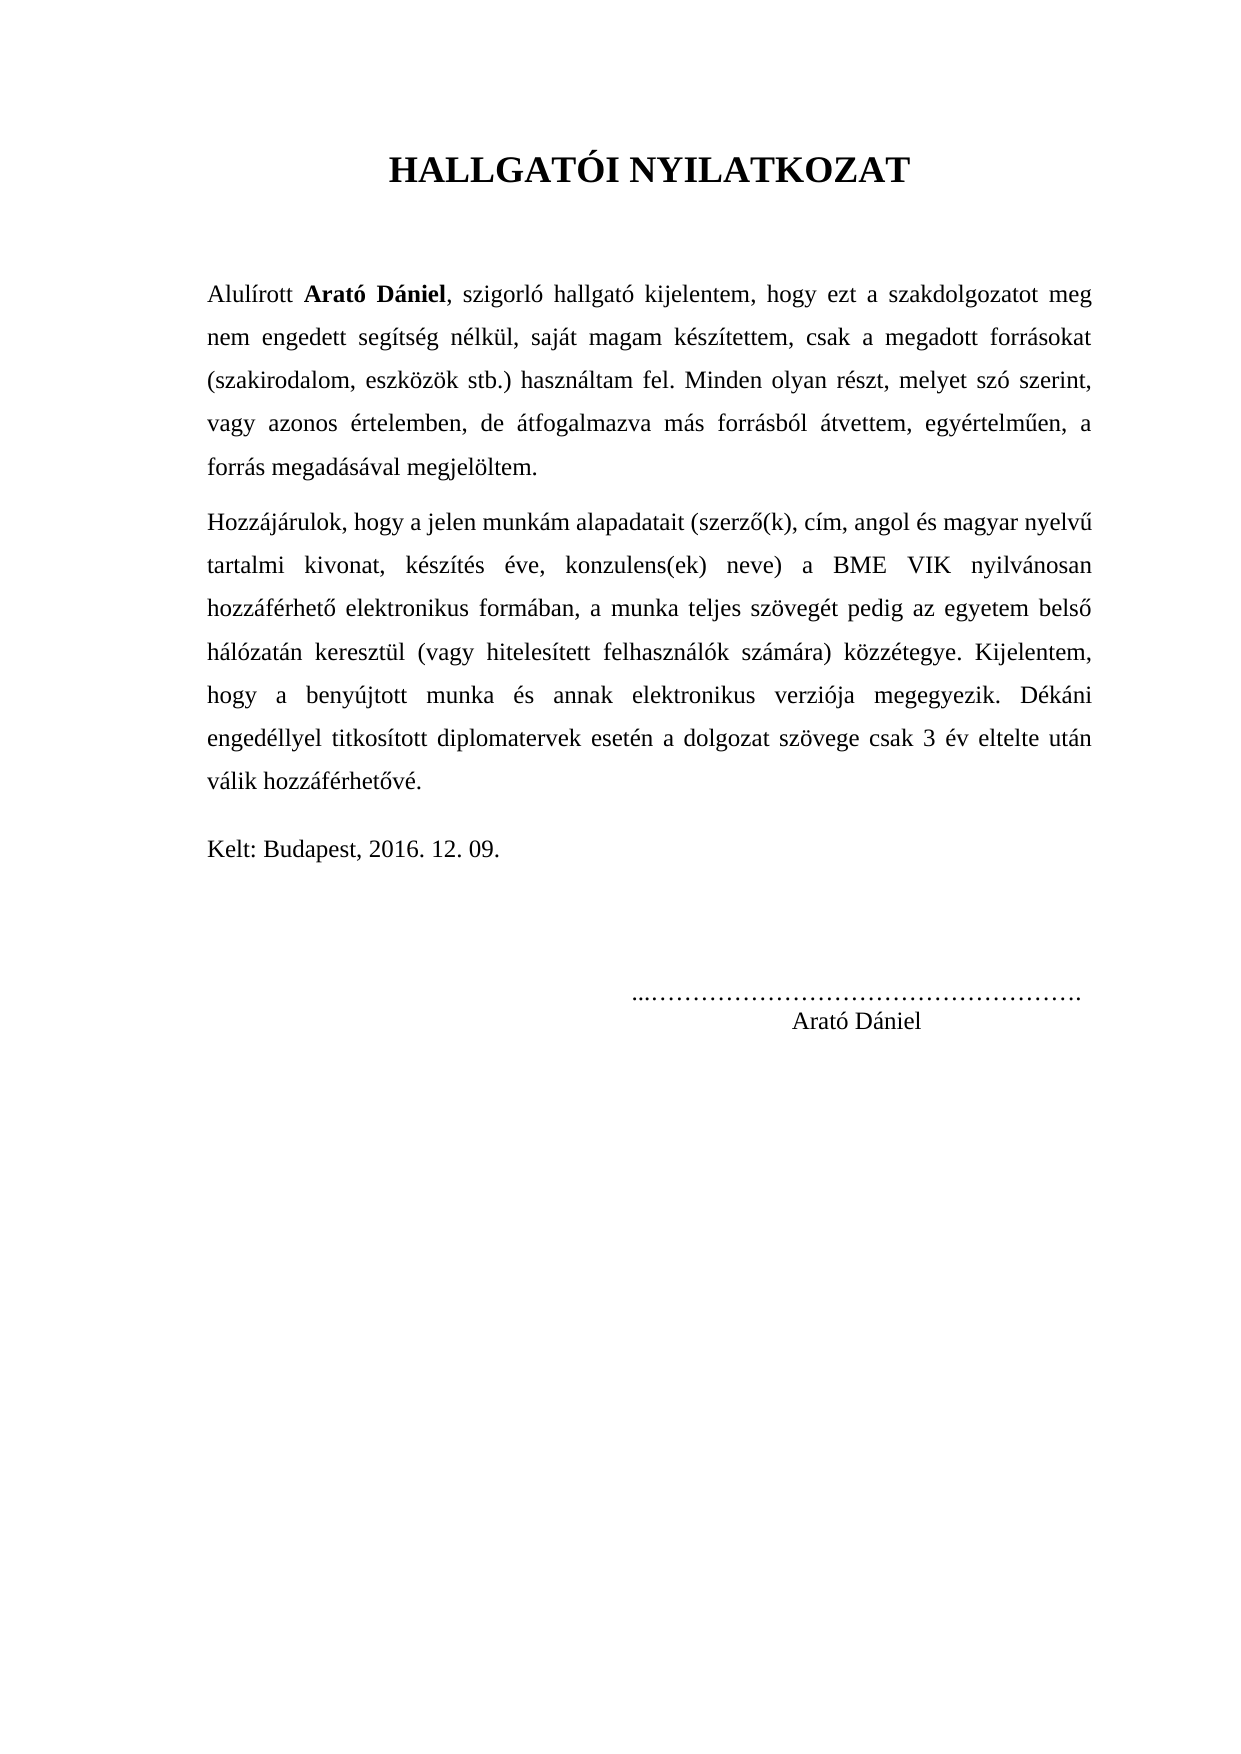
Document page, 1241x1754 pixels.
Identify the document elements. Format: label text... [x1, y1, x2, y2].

text Hozzájárulok, hogy a jelen munkám alapadatait (szerző(k), cím, angol és magyar nyelvű tartalmi kivonat, készítés éve, konzulens(ek) neve) a BME VIK nyilvánosan hozzáférhető elektronikus formában, a munka teljes szövegét pedig az egyetem belső hálózatán keresztül (vagy hitelesített felhasználók számára) közzétegye. Kijelentem, hogy a benyújtott munka és annak elektronikus verziója megegyezik. Dékáni engedéllyel titkosított diplomatervek esetén a dolgozat szövege csak 3 év eltelte után válik hozzáférhetővé. [207, 507, 1092, 795]
text Kelt: Budapest, 2016. 12. 09. [207, 834, 1092, 863]
text Arató Dániel [591, 1006, 1092, 1035]
text ...……………………………………………. [591, 977, 1092, 1006]
text Alulírott Arató Dániel, szigorló hallgató kijelentem, hogy ezt a szakdolgozatot meg nem engedett segítség nélkül, saját magam készítettem, csak a megadott forrásokat (szakirodalom, eszközök stb.) használtam fel. Minden olyan részt, melyet szó szerint, vagy azonos értelemben, de átfogalmazva más forrásból átvettem, egyértelműen, a forrás megadásával megjelöltem. [207, 279, 1092, 480]
text Hallgatói nyilatkozat [207, 148, 1092, 191]
